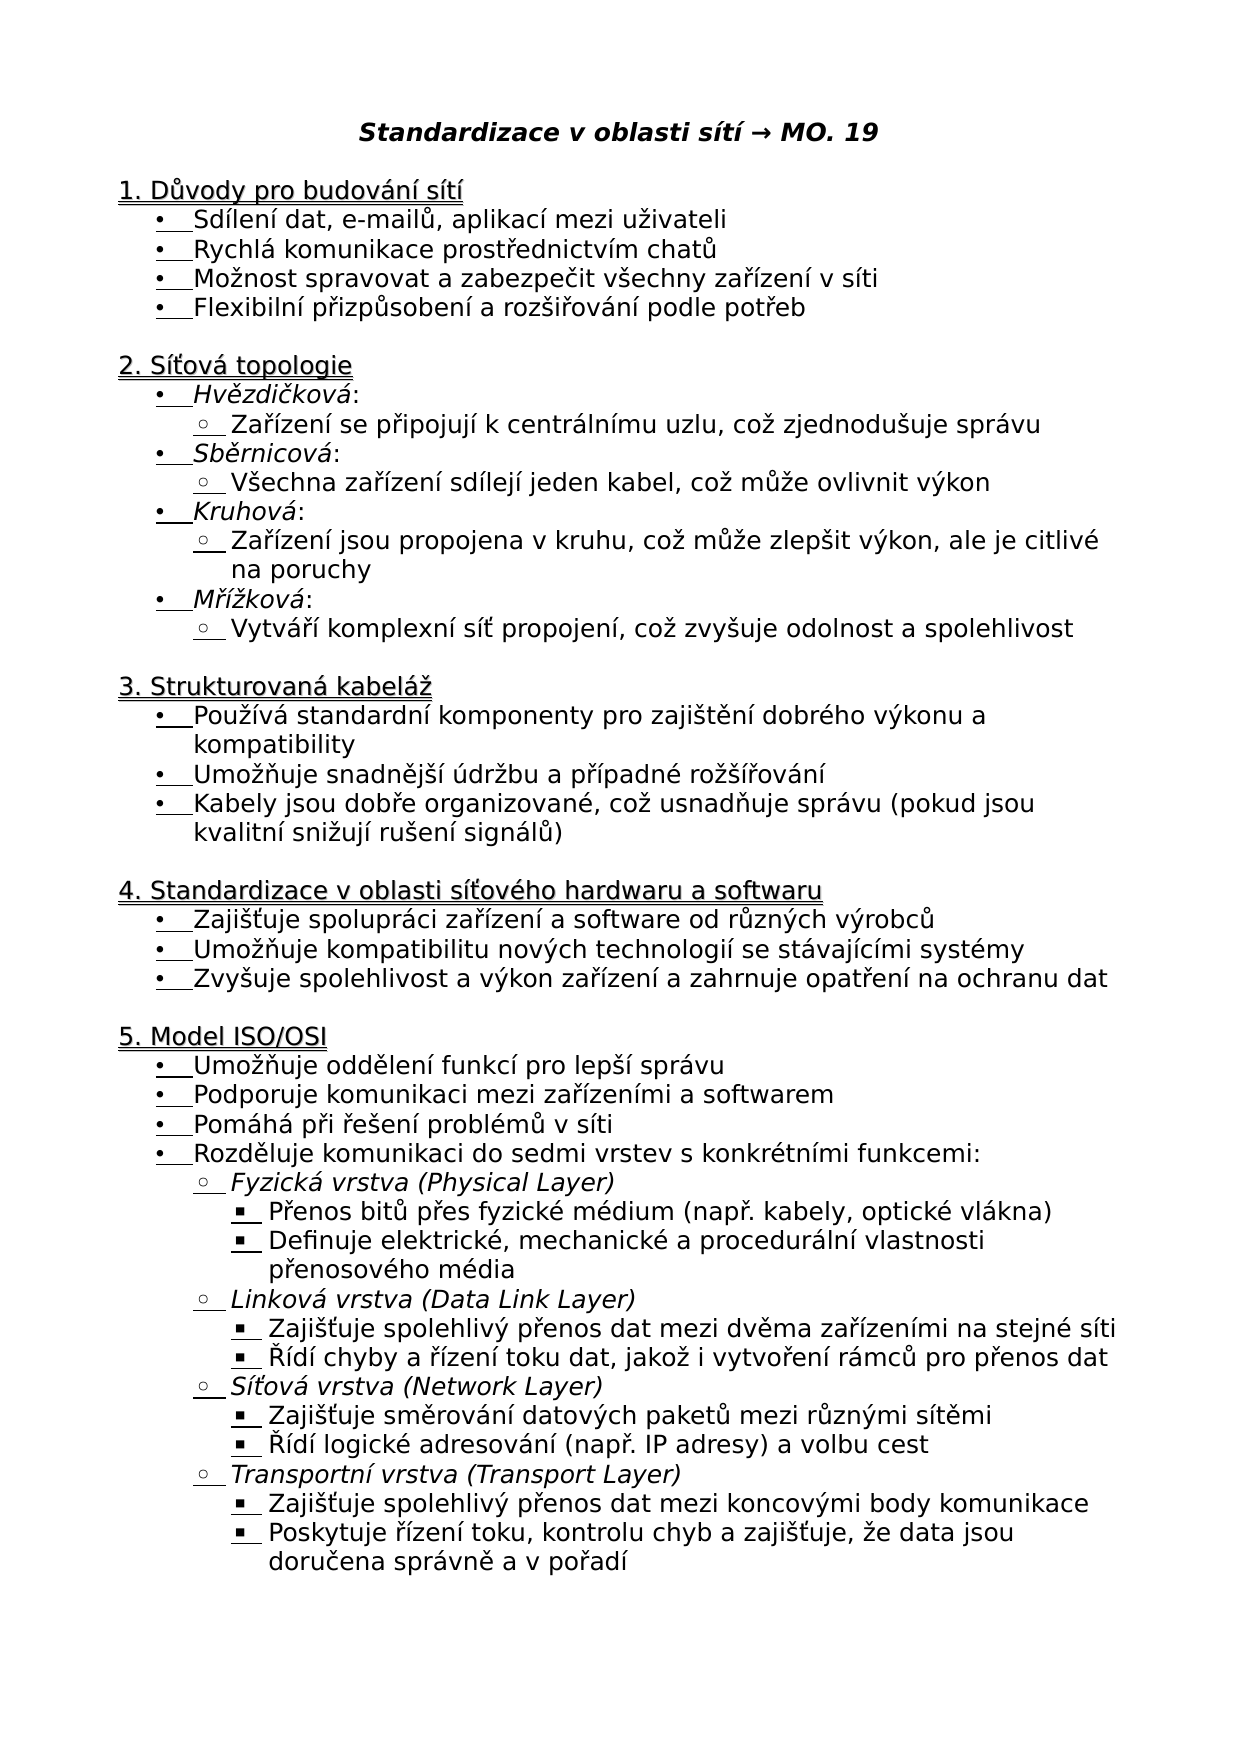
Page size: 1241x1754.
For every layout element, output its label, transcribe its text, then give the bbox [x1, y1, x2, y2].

list Řídí chyby a řízení toku dat, jakož i vytvoření rámců pro přenos dat [231, 1343, 1122, 1372]
list Všechna zařízení sdílejí jeden kabel, což může ovlivnit výkon [193, 468, 1122, 497]
text Standardizace v oblasti sítí → MO. 19 [118, 118, 1122, 147]
list Podporuje komunikaci mezi zařízeními a softwarem [156, 1081, 1122, 1110]
list Transportní vrstva (Transport Layer) [193, 1460, 1122, 1489]
list Řídí logické adresování (např. IP adresy) a volbu cest [231, 1431, 1122, 1460]
text 4. Standardizace v oblasti síťového hardwaru a softwaru [118, 876, 1122, 906]
list Hvězdičková: [156, 381, 1122, 410]
list Sdílení dat, e-mailů, aplikací mezi uživateli [156, 206, 1122, 235]
list Flexibilní přizpůsobení a rozšiřování podle potřeb [156, 293, 1122, 322]
list Mřížková: [156, 585, 1122, 614]
list Možnost spravovat a zabezpečit všechny zařízení v síti [156, 264, 1122, 293]
list Fyzická vrstva (Physical Layer) [193, 1168, 1122, 1197]
list Umožňuje oddělení funkcí pro lepší správu [156, 1051, 1122, 1081]
text 1. Důvody pro budování sítí [118, 176, 1122, 206]
text 2. Síťová topologie [118, 351, 1122, 381]
list Umožňuje kompatibilitu nových technologií se stávajícími systémy [156, 935, 1122, 964]
text 5. Model ISO/OSI [118, 1022, 1122, 1051]
list Zařízení se připojují k centrálnímu uzlu, což zjednodušuje správu [193, 410, 1122, 439]
list Definuje elektrické, mechanické a procedurální vlastnosti přenosového média [231, 1226, 1122, 1285]
list Používá standardní komponenty pro zajištění dobrého výkonu a kompatibility [156, 701, 1122, 760]
list Pomáhá při řešení problémů v síti [156, 1110, 1122, 1139]
list Kabely jsou dobře organizované, což usnadňuje správu (pokud jsou kvalitní snižují rušení signálů) [156, 789, 1122, 847]
list Zajišťuje směrování datových paketů mezi různými sítěmi [231, 1401, 1122, 1431]
list Zvyšuje spolehlivost a výkon zařízení a zahrnuje opatření na ochranu dat [156, 964, 1122, 993]
list Kruhová: [156, 497, 1122, 526]
text 3. Strukturovaná kabeláž [118, 672, 1122, 701]
list Přenos bitů přes fyzické médium (např. kabely, optické vlákna) [231, 1197, 1122, 1226]
list Rozděluje komunikaci do sedmi vrstev s konkrétními funkcemi: [156, 1139, 1122, 1168]
list Umožňuje snadnější údržbu a případné rožšířování [156, 760, 1122, 789]
list Zajišťuje spolehlivý přenos dat mezi koncovými body komunikace [231, 1489, 1122, 1518]
list Rychlá komunikace prostřednictvím chatů [156, 235, 1122, 264]
list Vytváří komplexní síť propojení, což zvyšuje odolnost a spolehlivost [193, 614, 1122, 643]
list Zařízení jsou propojena v kruhu, což může zlepšit výkon, ale je citlivé na poruchy [193, 526, 1122, 585]
list Síťová vrstva (Network Layer) [193, 1372, 1122, 1401]
list Sběrnicová: [156, 439, 1122, 468]
list Zajišťuje spolupráci zařízení a software od různých výrobců [156, 906, 1122, 935]
list Zajišťuje spolehlivý přenos dat mezi dvěma zařízeními na stejné síti [231, 1314, 1122, 1343]
list Linková vrstva (Data Link Layer) [193, 1285, 1122, 1314]
list Poskytuje řízení toku, kontrolu chyb a zajišťuje, že data jsou doručena správně a v pořadí [231, 1518, 1122, 1576]
